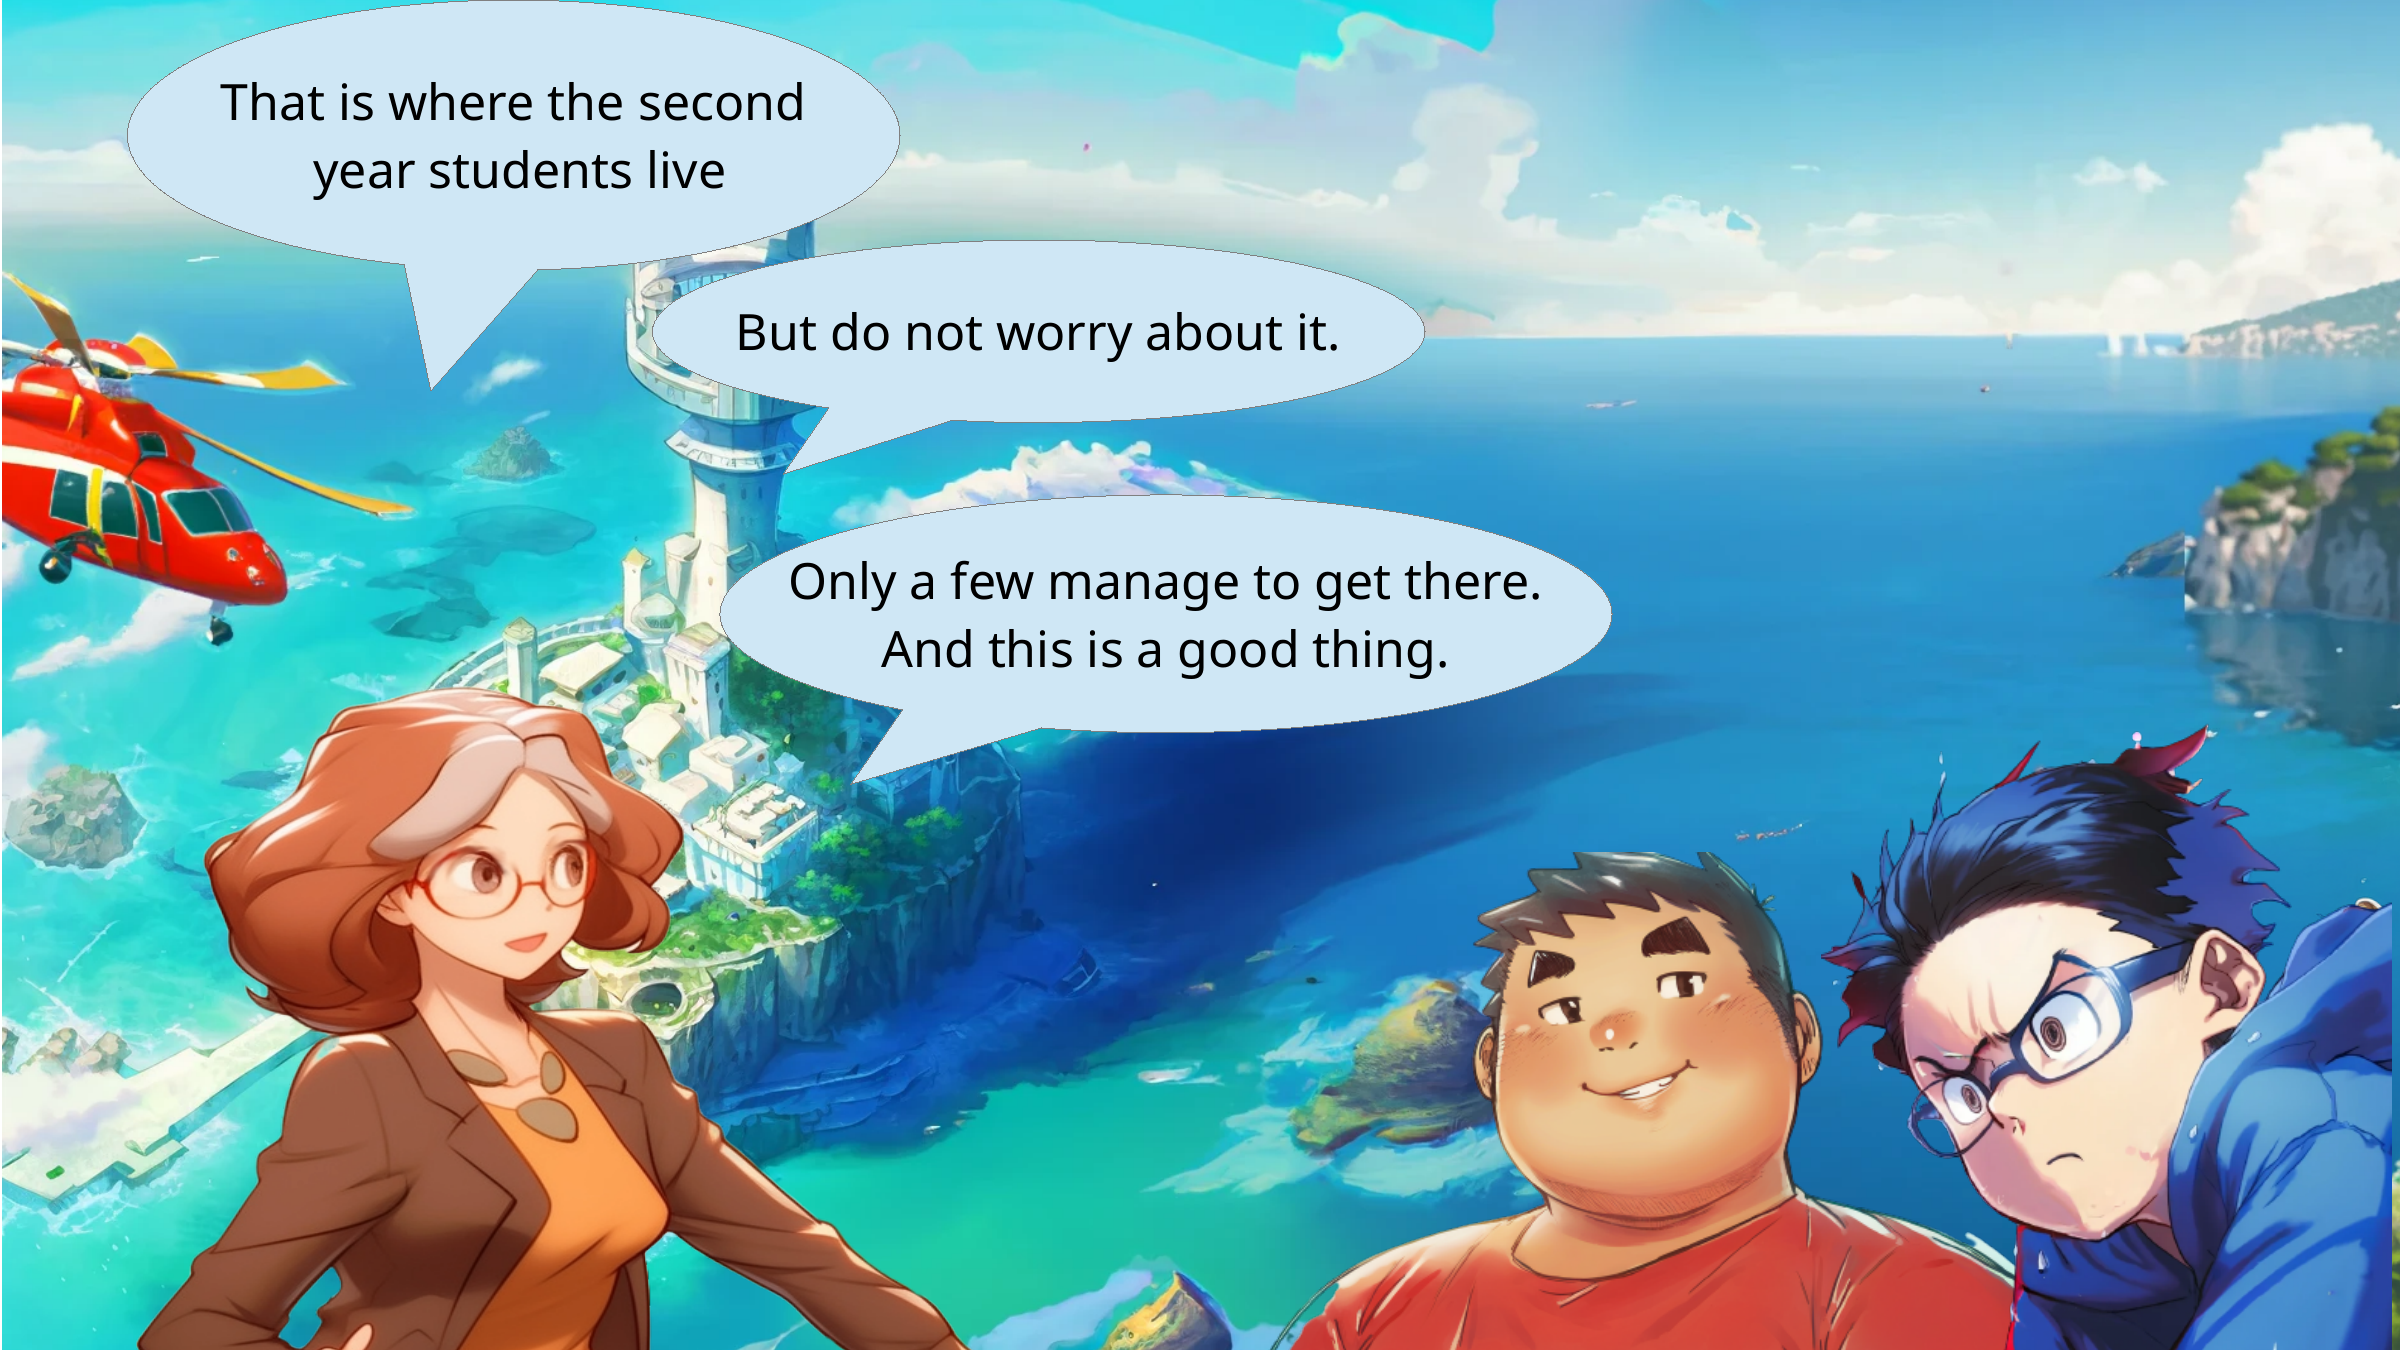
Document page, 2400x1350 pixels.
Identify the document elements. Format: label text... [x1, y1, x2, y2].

text_box Only a few manage to get there. And this is a good thing. [719, 494, 1613, 785]
text_box But do not worry about it. [652, 240, 1426, 475]
text_box That is where the second year students live [127, 0, 901, 391]
picture [0, 0, 2400, 1350]
